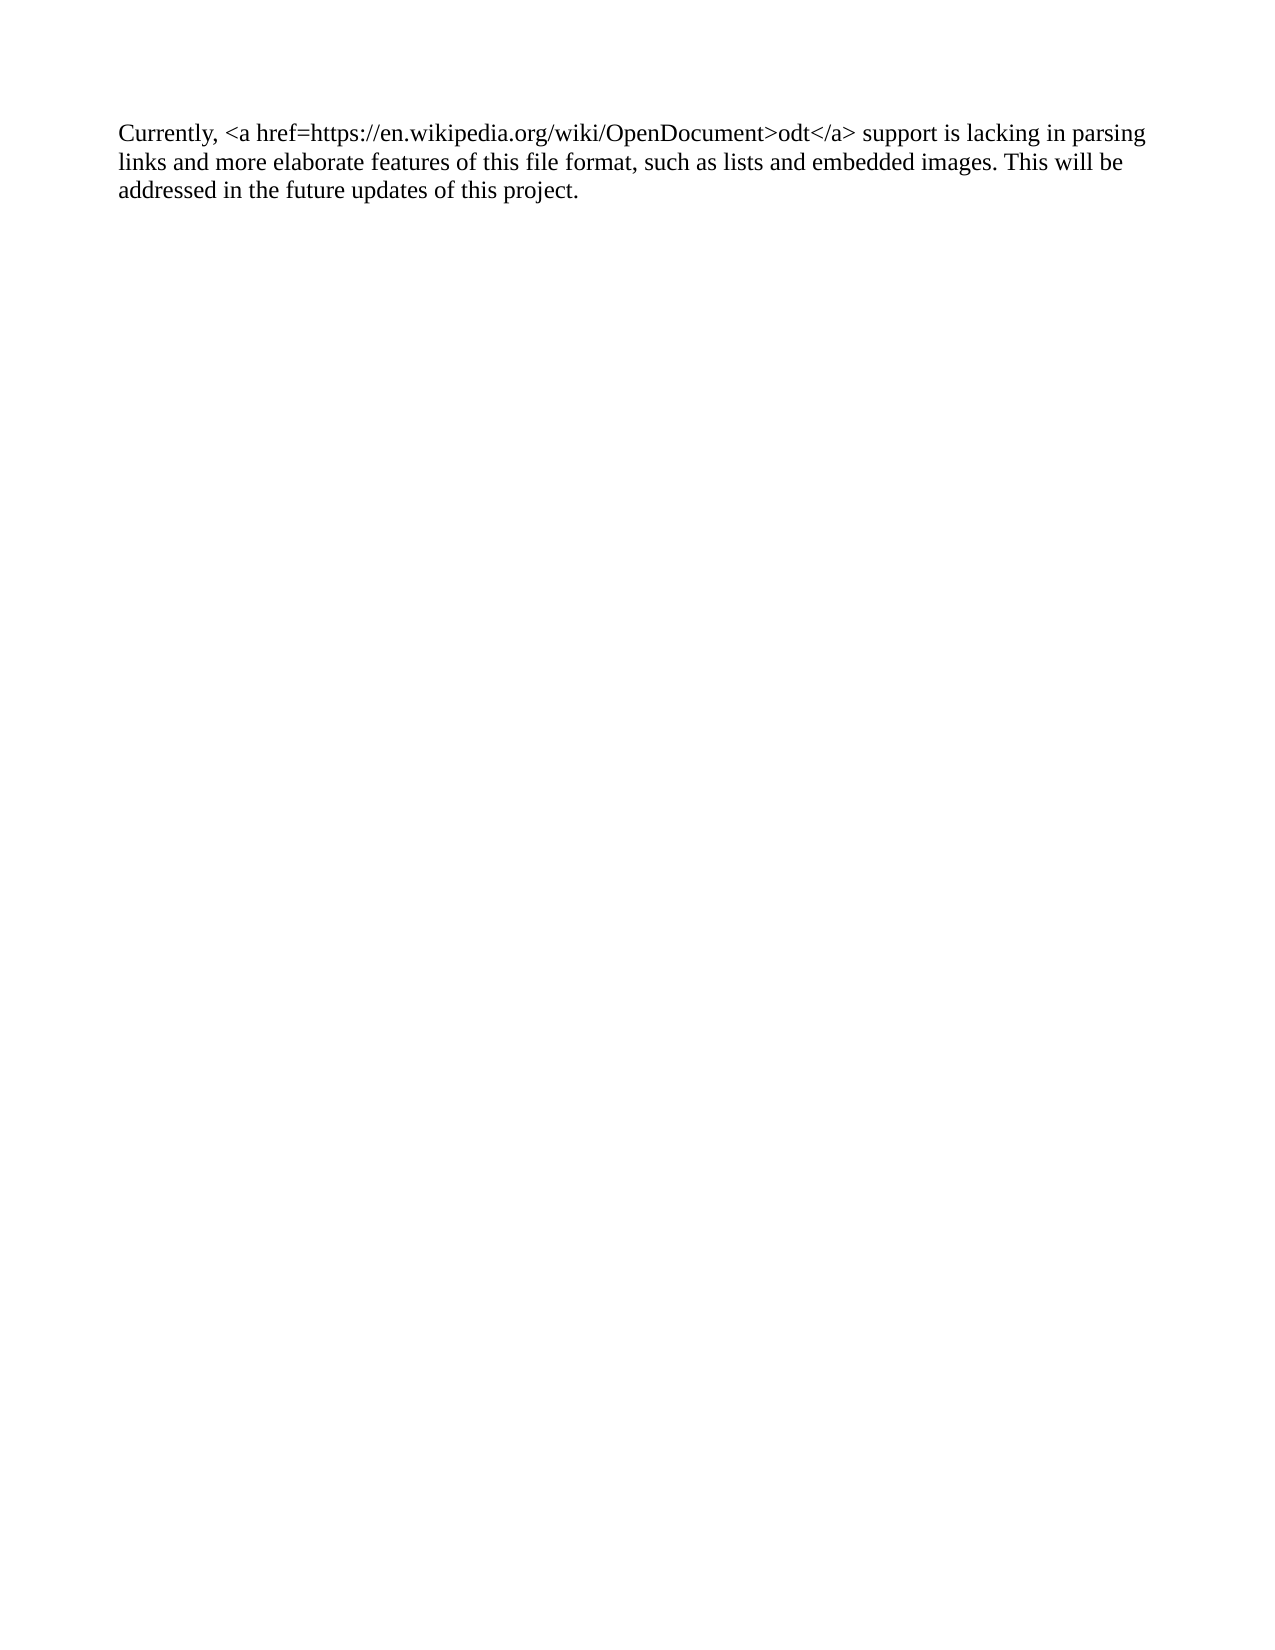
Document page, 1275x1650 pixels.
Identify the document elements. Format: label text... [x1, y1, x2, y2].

text Currently, <a href=https://en.wikipedia.org/wiki/OpenDocument>odt</a> support is lacking in parsing links and more elaborate features of this file format, such as lists and embedded images. This will be addressed in the future updates of this project. [118, 118, 1157, 204]
